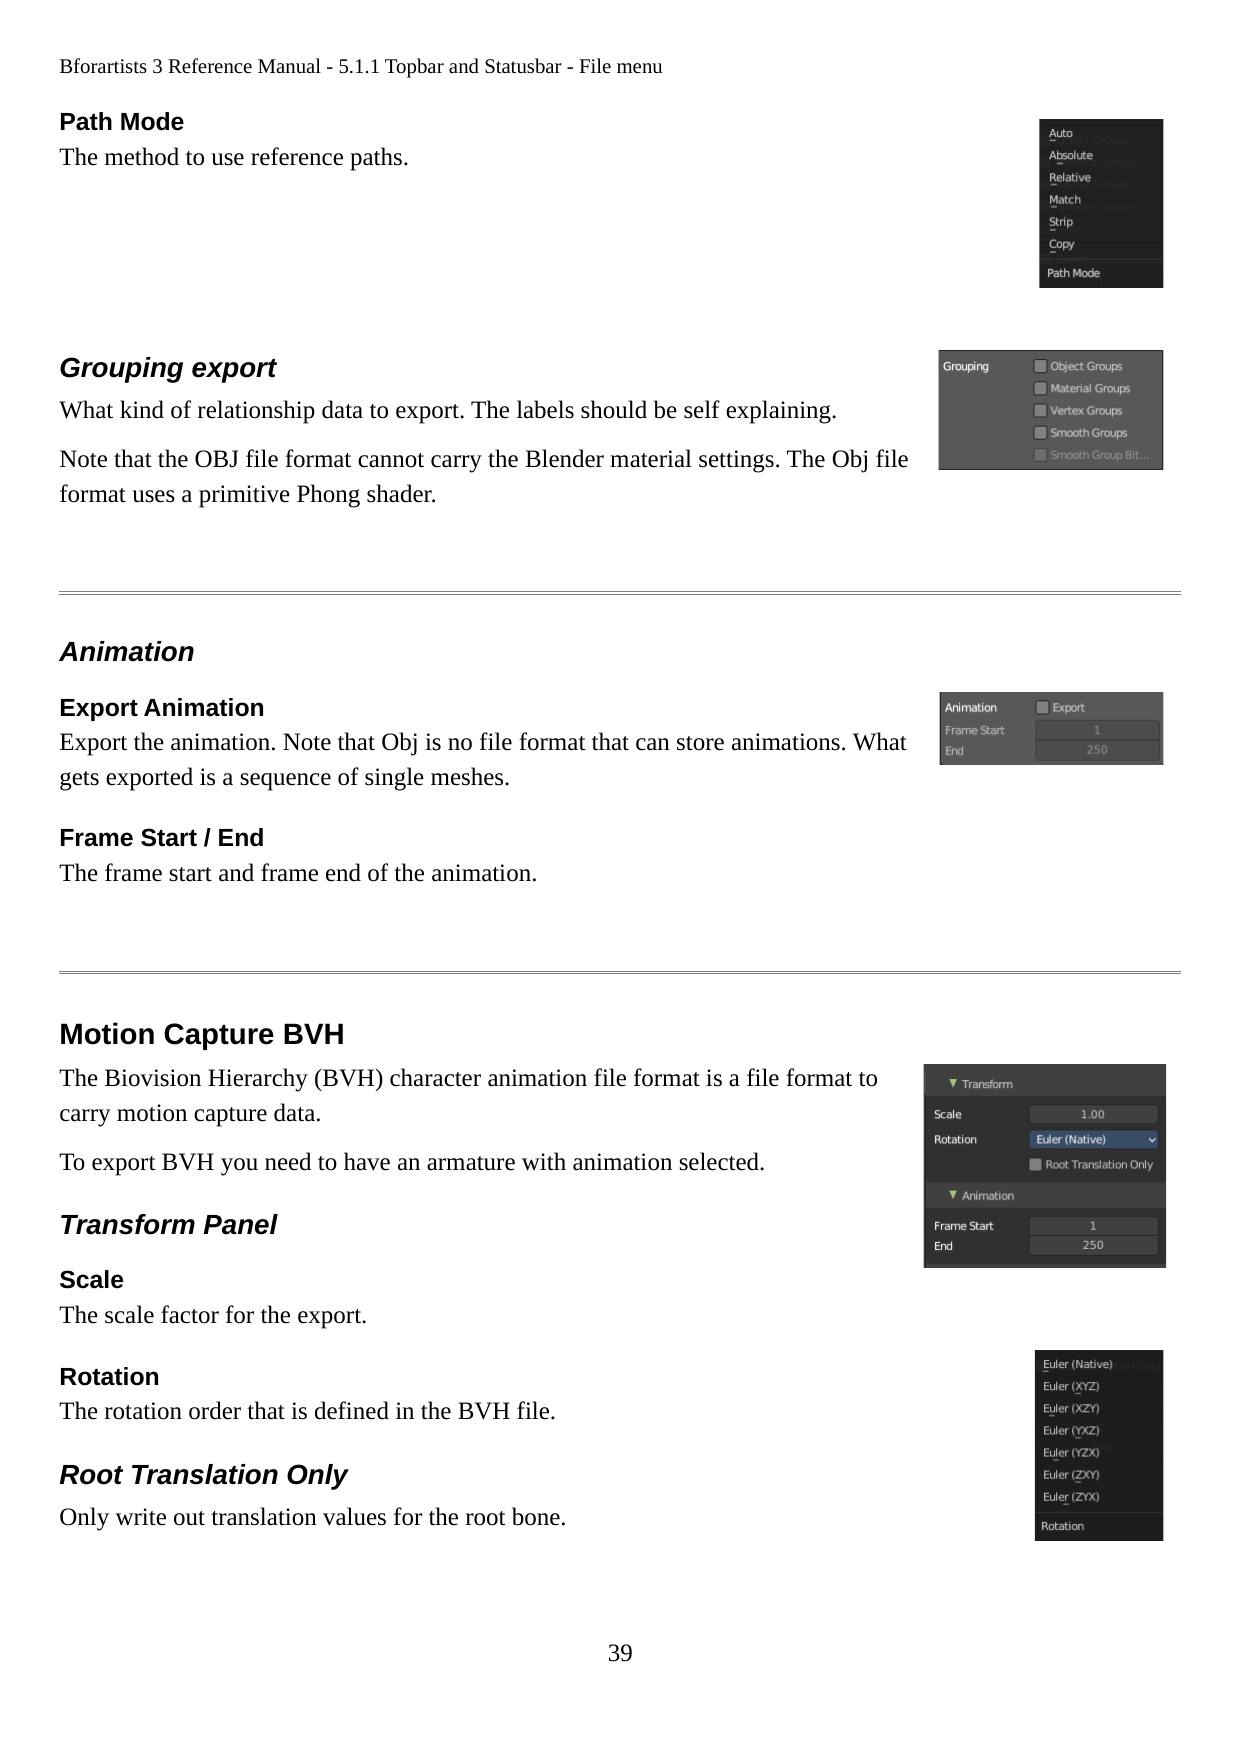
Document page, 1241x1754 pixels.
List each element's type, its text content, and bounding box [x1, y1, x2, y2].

text The rotation order that is defined in the BVH file. [59, 1396, 1034, 1425]
text The Biovision Hierarchy (BVH) character animation file format is a file format to carry motion capture data. [59, 1063, 1181, 1127]
subtitle Transform Panel [59, 1208, 923, 1240]
text What kind of relationship data to export. The labels should be self explaining. [59, 395, 938, 424]
subtitle [1167, 1208, 1181, 1240]
subtitle Rotation [59, 1362, 1034, 1390]
text The frame start and frame end of the animation. [59, 858, 1181, 887]
picture [1034, 1350, 1164, 1541]
text Only write out translation values for the root bone. [59, 1502, 1034, 1531]
picture [938, 350, 1164, 470]
subtitle Motion Capture BVH [59, 1017, 1181, 1051]
subtitle [1164, 351, 1181, 383]
picture [923, 1064, 1167, 1268]
subtitle [1164, 693, 1181, 721]
subtitle Export Animation [59, 693, 939, 721]
subtitle Root Translation Only [59, 1458, 1034, 1490]
subtitle [1164, 1458, 1181, 1490]
subtitle Scale [59, 1265, 1181, 1294]
subtitle Grouping export [59, 351, 938, 383]
text To export BVH you need to have an armature with animation selected. [59, 1147, 923, 1176]
subtitle Path Mode [59, 107, 1181, 136]
subtitle [1164, 1362, 1181, 1390]
text The scale factor for the export. [59, 1300, 1181, 1329]
picture [939, 692, 1164, 765]
text Export the animation. Note that Obj is no file format that can store animations. What gets exported is a sequence of single meshes. [59, 727, 1181, 791]
subtitle Frame Start / End [59, 823, 1181, 852]
subtitle Animation [59, 636, 1181, 668]
picture [1039, 119, 1164, 288]
text Note that the OBJ file format cannot carry the Blender material settings. The Obj file format uses a primitive Phong shader. [59, 444, 1181, 508]
text The method to use reference paths. [59, 142, 1039, 171]
